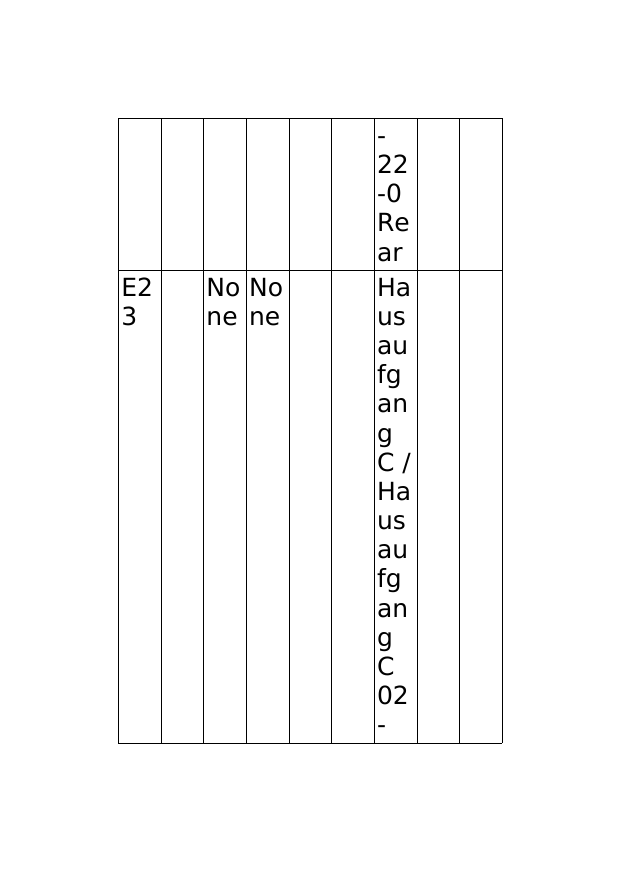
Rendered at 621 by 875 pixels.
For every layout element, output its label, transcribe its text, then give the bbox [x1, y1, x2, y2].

table_cell [204, 119, 246, 270]
table_cell None [204, 271, 246, 742]
table_cell None [247, 271, 289, 742]
table_cell [119, 119, 161, 270]
table_cell [290, 271, 331, 742]
table_cell [418, 119, 459, 270]
table_cell [162, 271, 203, 742]
table_cell 22-0 Rear [375, 119, 417, 270]
table_cell [332, 271, 374, 742]
table_cell E23 [119, 271, 161, 742]
table_cell [162, 119, 203, 270]
table_cell [460, 119, 502, 270]
table_cell [460, 271, 502, 742]
table_cell [247, 119, 289, 270]
table_cell [332, 119, 374, 270]
table_cell [290, 119, 331, 270]
table_cell [418, 271, 459, 742]
table_cell Hausaufgang C / Hausaufgang C 02- [375, 271, 417, 742]
